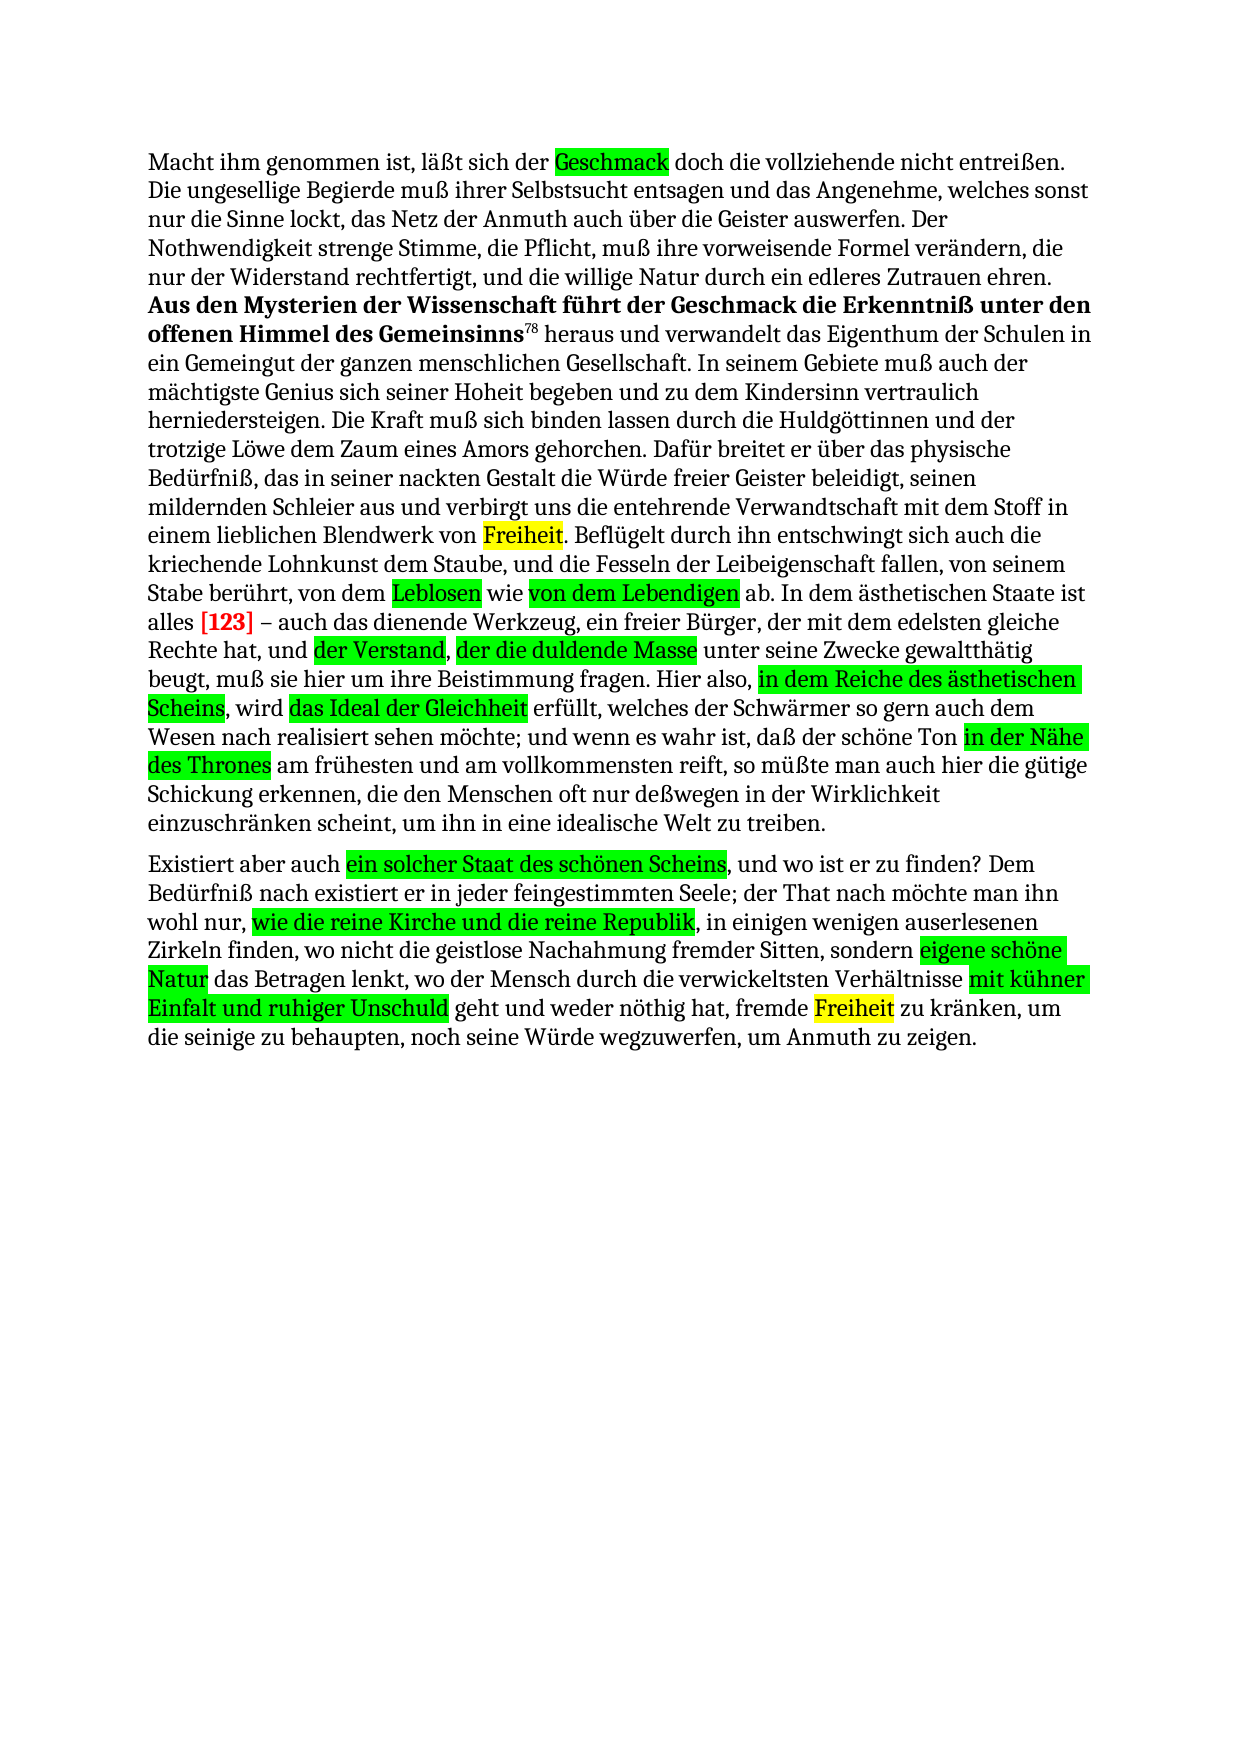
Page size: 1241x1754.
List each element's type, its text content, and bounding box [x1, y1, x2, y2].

text Existiert aber auch ein solcher Staat des schönen Scheins, und wo ist er zu finden? Dem Bedürfniß nach existiert er in jeder feingestimmten Seele; der That nach möchte man ihn wohl nur, wie die reine Kirche und die reine Republik, in einigen wenigen auserlesenen Zirkeln finden, wo nicht die geistlose Nachahmung fremder Sitten, sondern eigene schöne Natur das Betragen lenkt, wo der Mensch durch die verwickeltsten Verhältnisse mit kühner Einfalt und ruhiger Unschuld geht und weder nöthig hat, fremde Freiheit zu kränken, um die seinige zu behaupten, noch seine Würde wegzuwerfen, um Anmuth zu zeigen. [148, 850, 1092, 1051]
text Macht ihm genommen ist, läßt sich der Geschmack doch die vollziehende nicht entreißen. Die ungesellige Begierde muß ihrer Selbstsucht entsagen und das Angenehme, welches sonst nur die Sinne lockt, das Netz der Anmuth auch über die Geister auswerfen. Der Nothwendigkeit strenge Stimme, die Pflicht, muß ihre vorweisende Formel verändern, die nur der Widerstand rechtfertigt, und die willige Natur durch ein edleres Zutrauen ehren. Aus den Mysterien der Wissenschaft führt der Geschmack die Erkenntniß unter den offenen Himmel des Gemeinsinns heraus und verwandelt das Eigenthum der Schulen in ein Gemeingut der ganzen menschlichen Gesellschaft. In seinem Gebiete muß auch der mächtigste Genius sich seiner Hoheit begeben und zu dem Kindersinn vertraulich herniedersteigen. Die Kraft muß sich binden lassen durch die Huldgöttinnen und der trotzige Löwe dem Zaum eines Amors gehorchen. Dafür breitet er über das physische Bedürfniß, das in seiner nackten Gestalt die Würde freier Geister beleidigt, seinen mildernden Schleier aus und verbirgt uns die entehrende Verwandtschaft mit dem Stoff in einem lieblichen Blendwerk von Freiheit. Beflügelt durch ihn entschwingt sich auch die kriechende Lohnkunst dem Staube, und die Fesseln der Leibeigenschaft fallen, von seinem Stabe berührt, von dem Leblosen wie von dem Lebendigen ab. In dem ästhetischen Staate ist alles [123] – auch das dienende Werkzeug, ein freier Bürger, der mit dem edelsten gleiche Rechte hat, und der Verstand, der die duldende Masse unter seine Zwecke gewaltthätig beugt, muß sie hier um ihre Beistimmung fragen. Hier also, in dem Reiche des ästhetischen Scheins, wird das Ideal der Gleichheit erfüllt, welches der Schwärmer so gern auch dem Wesen nach realisiert sehen möchte; und wenn es wahr ist, daß der schöne Ton in der Nähe des Thrones am frühesten und am vollkommensten reift, so müßte man auch hier die gütige Schickung erkennen, die den Menschen oft nur deßwegen in der Wirklichkeit einzuschränken scheint, um ihn in eine idealische Welt zu treiben. [148, 148, 1092, 838]
